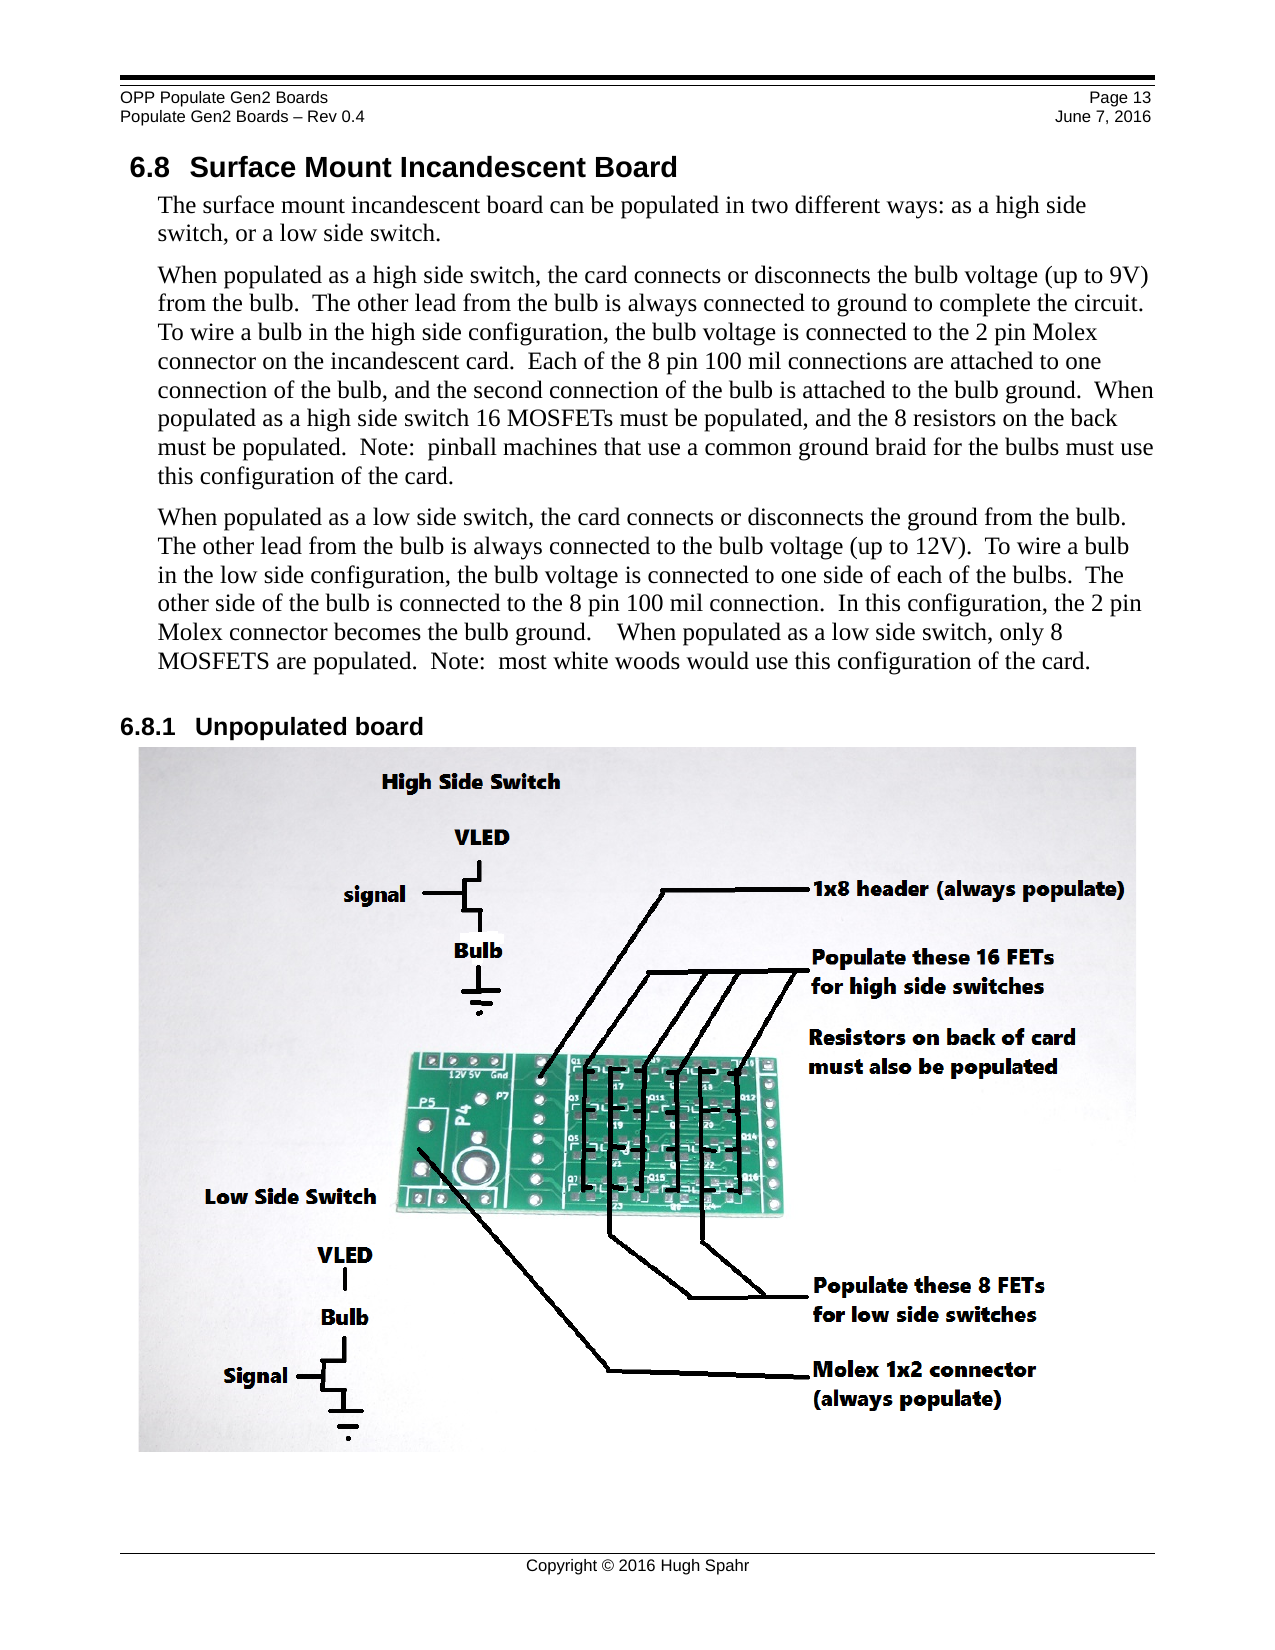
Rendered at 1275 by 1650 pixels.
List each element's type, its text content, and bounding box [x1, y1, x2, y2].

subtitle Surface Mount Incandescent Board [129, 150, 1155, 183]
picture [138, 747, 1137, 1452]
text The surface mount incandescent board can be populated in two different ways: as a high side switch, or a low side switch. [157, 190, 1155, 247]
subtitle Unpopulated board [120, 712, 1155, 741]
text When populated as a high side switch, the card connects or disconnects the bulb voltage (up to 9V) from the bulb. The other lead from the bulb is always connected to ground to complete the circuit. To wire a bulb in the high side configuration, the bulb voltage is connected to the 2 pin Molex connector on the incandescent card. Each of the 8 pin 100 mil connections are attached to one connection of the bulb, and the second connection of the bulb is attached to the bulb ground. When populated as a high side switch 16 MOSFETs must be populated, and the 8 resistors on the back must be populated. Note: pinball machines that use a common ground braid for the bulbs must use this configuration of the card. [157, 260, 1155, 490]
text When populated as a low side switch, the card connects or disconnects the ground from the bulb. The other lead from the bulb is always connected to the bulb voltage (up to 12V). To wire a bulb in the low side configuration, the bulb voltage is connected to one side of each of the bulbs. The other side of the bulb is connected to the 8 pin 100 mil connection. In this configuration, the 2 pin Molex connector becomes the bulb ground. When populated as a low side switch, only 8 MOSFETS are populated. Note: most white woods would use this configuration of the card. [157, 502, 1155, 675]
